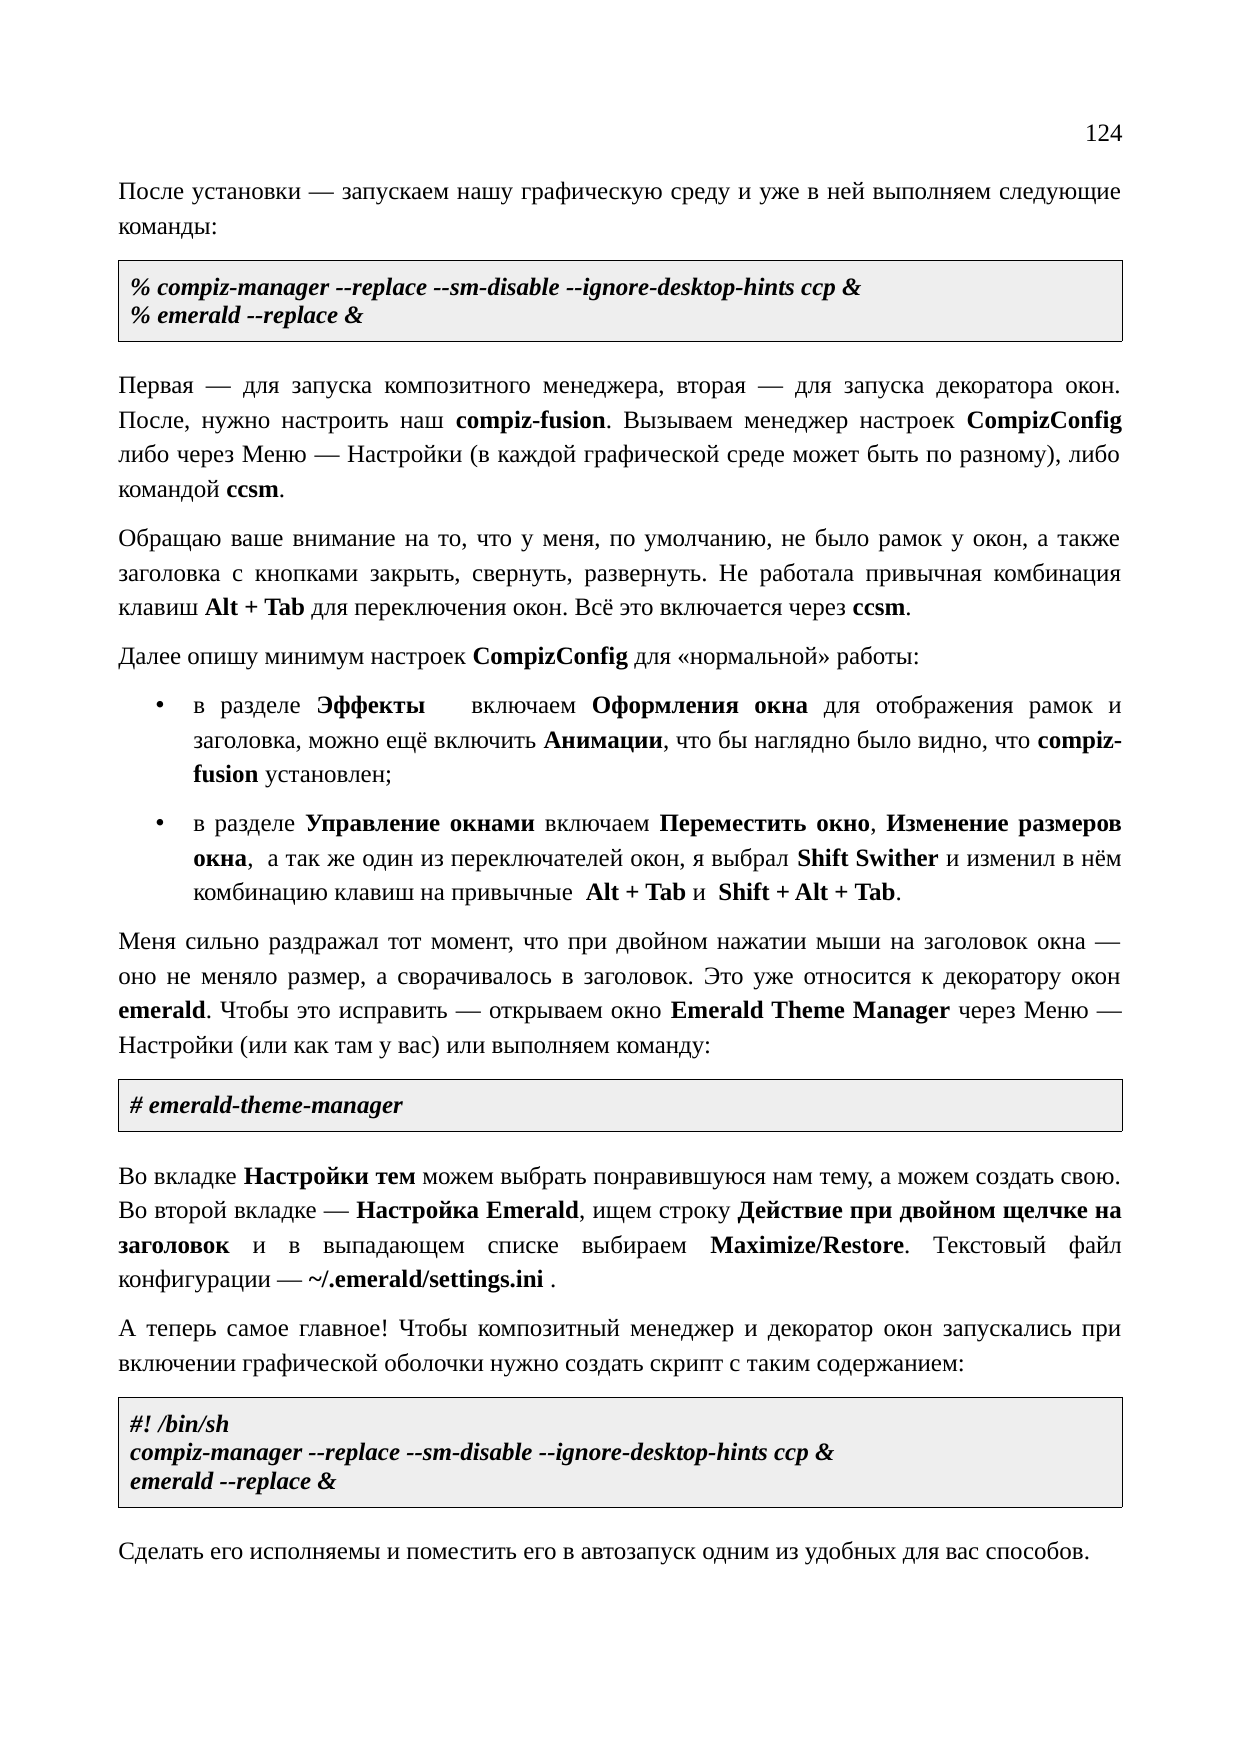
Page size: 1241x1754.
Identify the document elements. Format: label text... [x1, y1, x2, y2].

text #! /bin/sh [119, 1398, 1122, 1426]
text Меня сильно раздражал тот момент, что при двойном нажатии мыши на заголовок окна — оно не меняло размер, а сворачивалось в заголовок. Это уже относится к декоратору окон emerald. Чтобы это исправить — открываем окно Emerald Theme Manager через Меню — Настройки (или как там у вас) или выполняем команду: [118, 926, 1122, 1058]
text % compiz-manager --replace --sm-disable --ignore-desktop-hints ccp & [119, 261, 1122, 289]
text Обращаю ваше внимание на то, что у меня, по умолчанию, не было рамок у окон, а также заголовка с кнопками закрыть, свернуть, развернуть. Не работала привычная комбинация клавиш Alt + Tab для переключения окон. Всё это включается через ccsm. [118, 523, 1122, 621]
list в разделе Эффекты включаем Оформления окна для отображения рамок и заголовка, можно ещё включить Анимации, что бы наглядно было видно, что compiz-fusion установлен; [156, 690, 1122, 788]
text Далее опишу минимум настроек CompizConfig для «нормальной» работы: [118, 641, 1122, 670]
text emerald --replace & [119, 1454, 1122, 1507]
text Во вкладке Настройки тем можем выбрать понравившуюся нам тему, а можем создать свою. Во второй вкладке — Настройка Emerald, ищем строку Действие при двойном щелчке на заголовок и в выпадающем списке выбираем Maximize/Restore. Текстовый файл конфигурации — ~/.emerald/settings.ini . [118, 1161, 1122, 1293]
text Сделать его исполняемы и поместить его в автозапуск одним из удобных для вас способов. [118, 1536, 1122, 1565]
text % emerald --replace & [119, 289, 1122, 341]
text Первая — для запуска композитного менеджера, вторая — для запуска декоратора окон. После, нужно настроить наш compiz-fusion. Вызываем менеджер настроек CompizConfig либо через Меню — Настройки (в каждой графической среде может быть по разному), либо командой ccsm. [118, 371, 1122, 503]
text # emerald-theme-manager [119, 1080, 1122, 1131]
text compiz-manager --replace --sm-disable --ignore-desktop-hints ccp & [119, 1426, 1122, 1454]
list в разделе Управление окнами включаем Переместить окно, Изменение размеров окна, а так же один из переключателей окон, я выбрал Shift Swither и изменил в нём комбинацию клавиш на привычные Alt + Tab и Shift + Alt + Tab. [156, 808, 1122, 906]
text После установки — запускаем нашу графическую среду и уже в ней выполняем следующие команды: [118, 176, 1122, 239]
text А теперь самое главное! Чтобы композитный менеджер и декоратор окон запускались при включении графической оболочки нужно создать скрипт с таким содержанием: [118, 1313, 1122, 1376]
